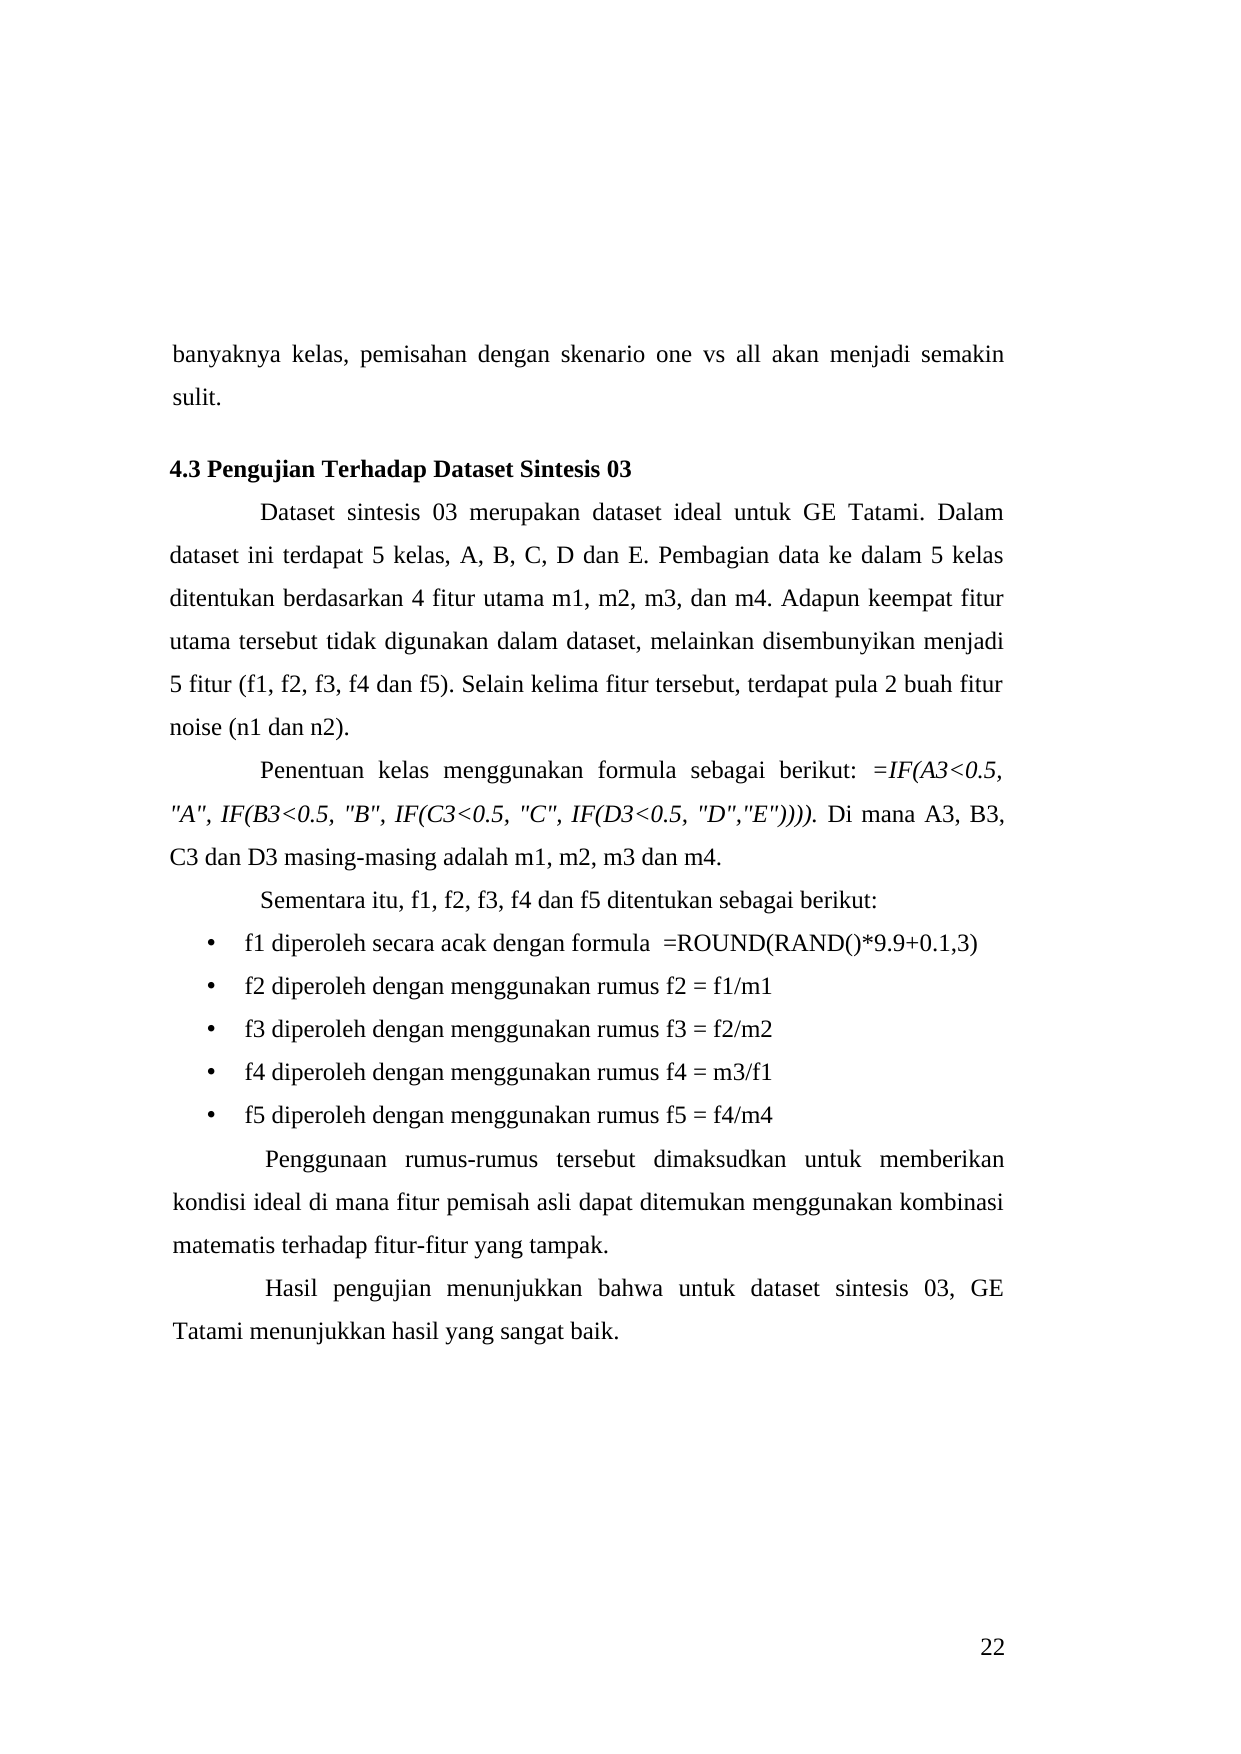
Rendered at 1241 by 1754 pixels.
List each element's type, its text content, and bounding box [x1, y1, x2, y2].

text banyaknya kelas, pemisahan dengan skenario one vs all akan menjadi semakin sulit. [172, 339, 1005, 411]
text Sementara itu, f1, f2, f3, f4 dan f5 ditentukan sebagai berikut: [169, 885, 1005, 914]
list f1 diperoleh secara acak dengan formula =ROUND(RAND()*9.9+0.1,3) [207, 928, 1005, 957]
text Penggunaan rumus-rumus tersebut dimaksudkan untuk memberikan kondisi ideal di mana fitur pemisah asli dapat ditemukan menggunakan kombinasi matematis terhadap fitur-fitur yang tampak. [172, 1144, 1005, 1259]
list f4 diperoleh dengan menggunakan rumus f4 = m3/f1 [207, 1057, 1005, 1086]
text Hasil pengujian menunjukkan bahwa untuk dataset sintesis 03, GE Tatami menunjukkan hasil yang sangat baik. [172, 1273, 1005, 1345]
text Dataset sintesis 03 merupakan dataset ideal untuk GE Tatami. Dalam dataset ini terdapat 5 kelas, A, B, C, D dan E. Pembagian data ke dalam 5 kelas ditentukan berdasarkan 4 fitur utama m1, m2, m3, dan m4. Adapun keempat fitur utama tersebut tidak digunakan dalam dataset, melainkan disembunyikan menjadi 5 fitur (f1, f2, f3, f4 dan f5). Selain kelima fitur tersebut, terdapat pula 2 buah fitur noise (n1 dan n2). [169, 497, 1005, 741]
list f3 diperoleh dengan menggunakan rumus f3 = f2/m2 [207, 1014, 1005, 1043]
list f2 diperoleh dengan menggunakan rumus f2 = f1/m1 [207, 971, 1005, 1000]
subtitle Pengujian Terhadap Dataset Sintesis 03 [169, 454, 1005, 482]
text Penentuan kelas menggunakan formula sebagai berikut: =IF(A3<0.5, "A", IF(B3<0.5, "B", IF(C3<0.5, "C", IF(D3<0.5, "D","E")))). Di mana A3, B3, C3 dan D3 masing-masing adalah m1, m2, m3 dan m4. [169, 756, 1005, 871]
list f5 diperoleh dengan menggunakan rumus f5 = f4/m4 [207, 1101, 1005, 1129]
